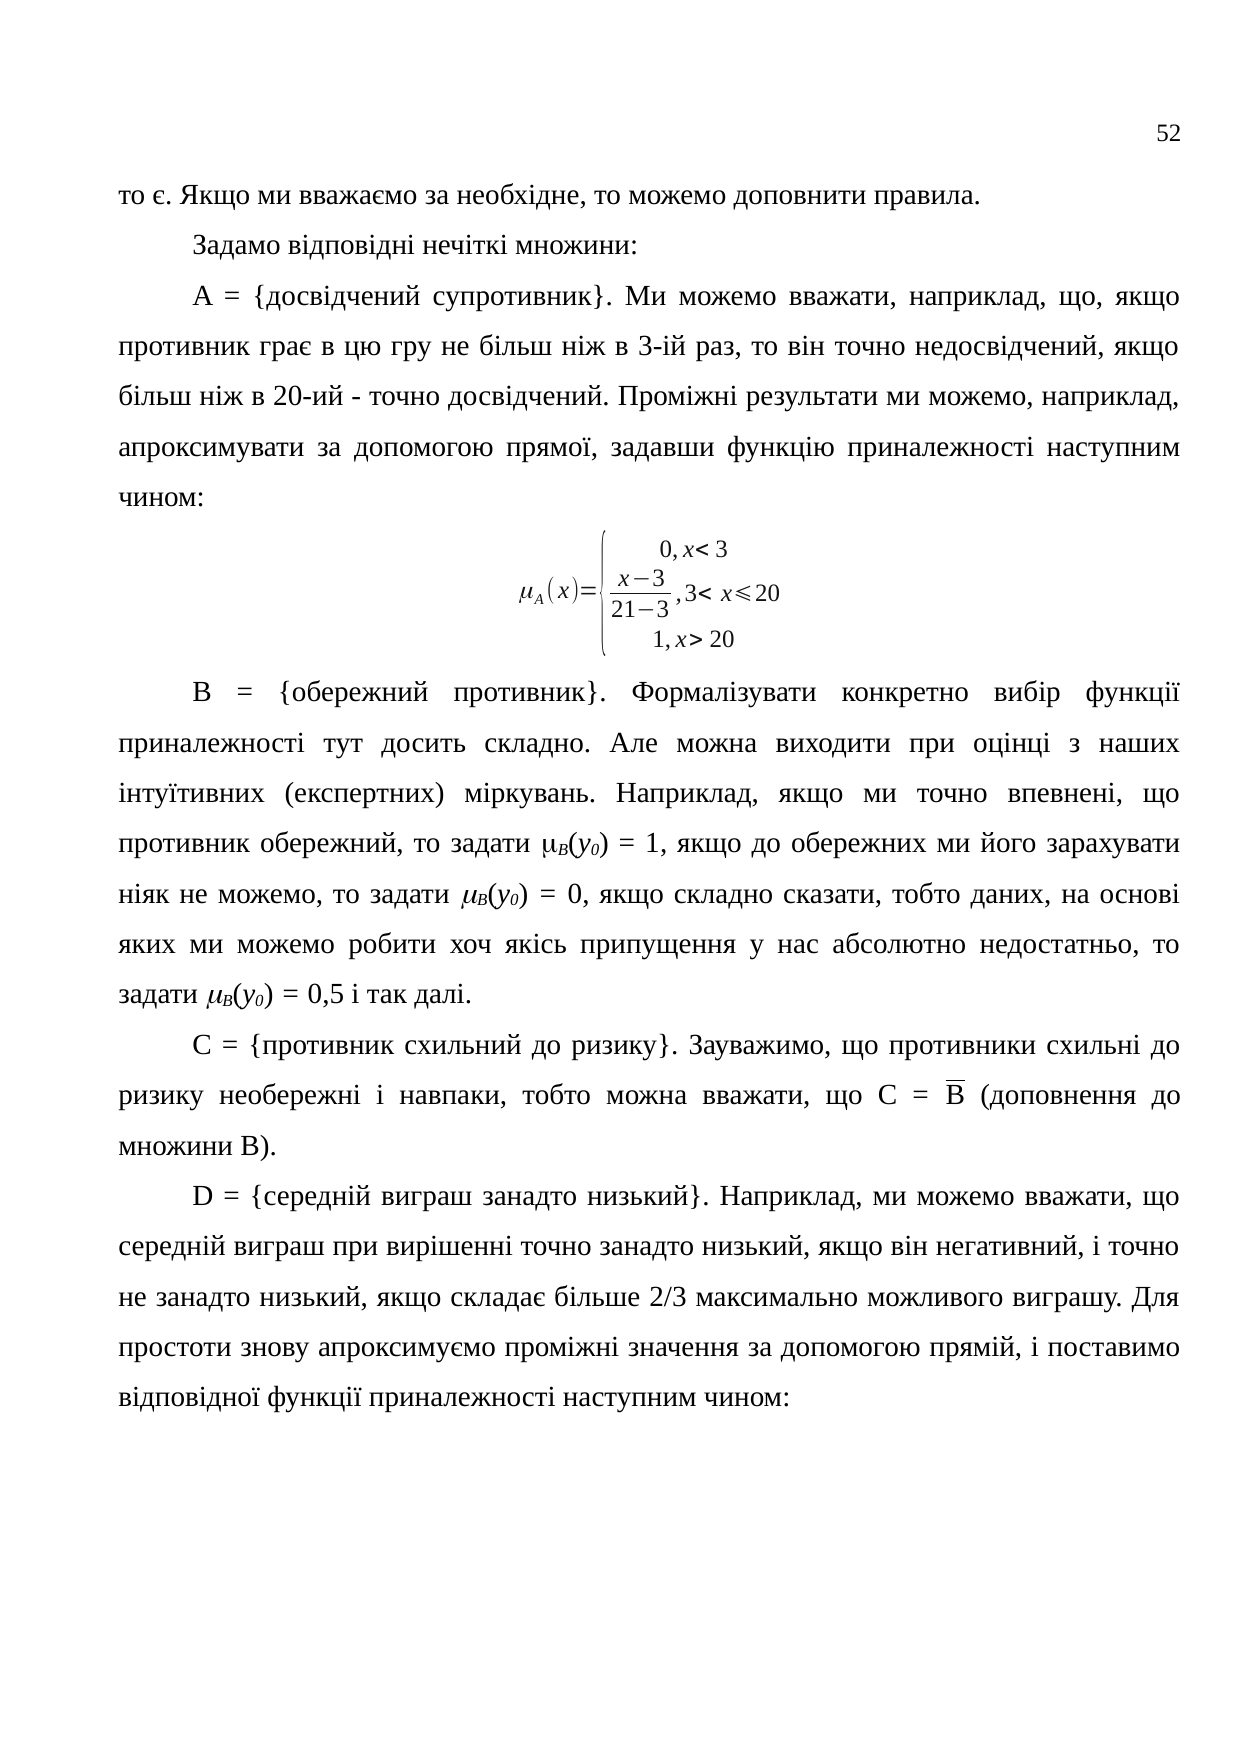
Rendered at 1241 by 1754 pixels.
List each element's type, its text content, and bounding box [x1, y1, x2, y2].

text A = {досвідчений супротивник}. Ми можемо вважати, наприклад, що, якщо противник грає в цю гру не більш ніж в 3-ій раз, то він точно недосвідчений, якщо більш ніж в 20-ий - точно досвідчений. Проміжні результати ми можемо, наприклад, апроксимувати за допомогою прямої, задавши функцію приналежності наступним чином: [118, 278, 1181, 512]
text то є. Якщо ми вважаємо за необхідне, то можемо доповнити правила. [118, 177, 1181, 211]
text C = {противник схильний до ризику}. Зауважимо, що противники схильні до ризику необережні і навпаки, тобто можна вважати, що C = B (доповнення до множини B). [118, 1027, 1181, 1161]
text B = {обережний противник}. Формалізувати конкретно вибір функції приналежності тут досить складно. Але можна виходити при оцінці з наших інтуїтивних (експертних) міркувань. Наприклад, якщо ми точно впевнені, що противник обережний, то задати μB(y0) = 1, якщо до обережних ми його зарахувати ніяк не можемо, то задати μB(y0) = 0, якщо складно сказати, тобто даних, на основі яких ми можемо робити хоч якісь припущення у нас абсолютно недостатньо, то задати μB(y0) = 0,5 і так далі. [118, 674, 1181, 1010]
text D = {середній виграш занадто низький}. Наприклад, ми можемо вважати, що середній виграш при вирішенні точно занадто низький, якщо він негативний, і точно не занадто низький, якщо складає більше 2/3 максимально можливого виграшу. Для простоти знову апроксимуємо проміжні значення за допомогою прямій, і поставимо відповідної функції приналежності наступним чином: [118, 1178, 1181, 1413]
text Задамо відповідні нечіткі множини: [118, 227, 1181, 261]
